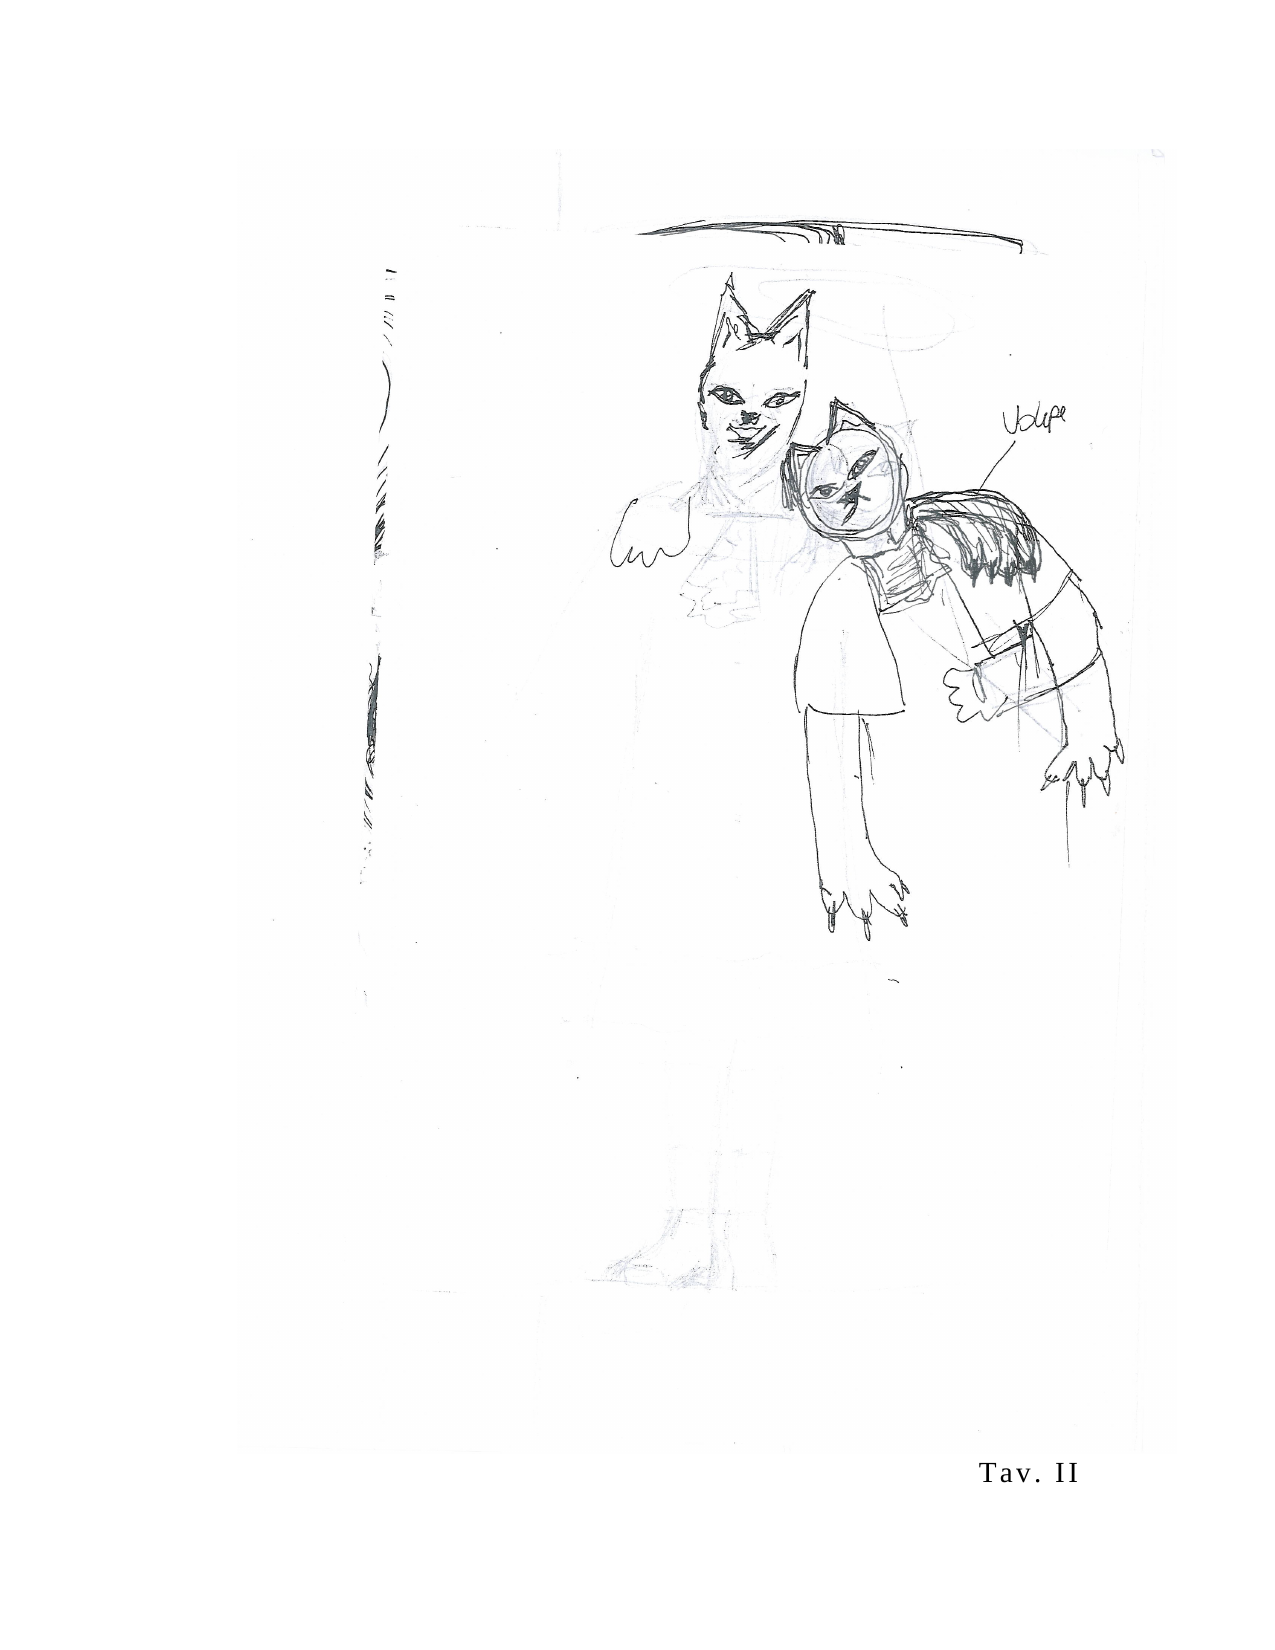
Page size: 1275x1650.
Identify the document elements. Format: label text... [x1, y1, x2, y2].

text Tav. II [236, 1454, 1178, 1489]
picture [237, 149, 1177, 1454]
